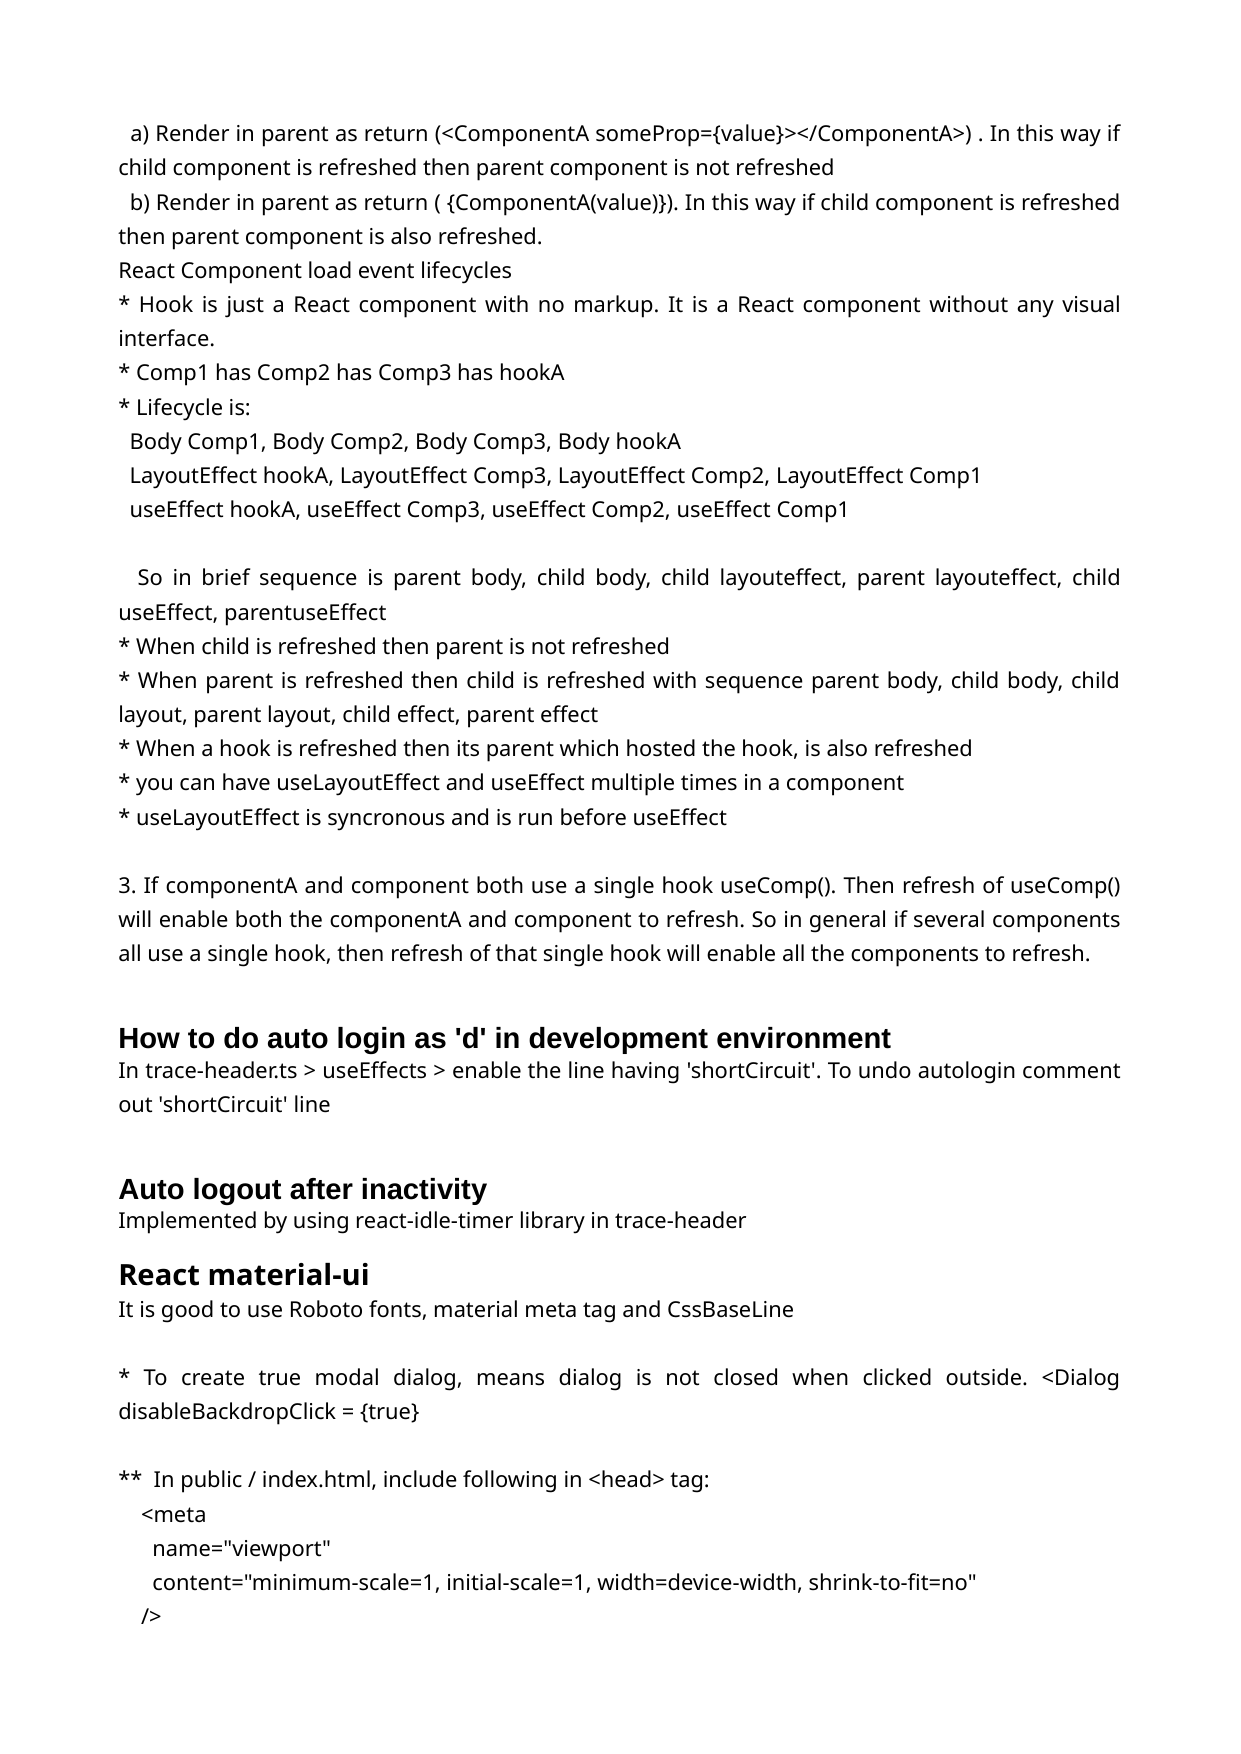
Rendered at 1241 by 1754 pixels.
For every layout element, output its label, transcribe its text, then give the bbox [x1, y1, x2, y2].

text So in brief sequence is parent body, child body, child layouteffect, parent layouteffect, child useEffect, parentuseEffect [118, 562, 1122, 626]
subtitle How to do auto login as 'd' in development environment [118, 1021, 1122, 1054]
text name="viewport" [118, 1533, 1122, 1563]
text * To create true modal dialog, means dialog is not closed when clicked outside. <Dialog disableBackdropClick = {true} [118, 1362, 1122, 1426]
text ** In public / index.html, include following in <head> tag: [118, 1464, 1122, 1494]
text a) Render in parent as return (<ComponentA someProp={value}></ComponentA>) . In this way if child component is refreshed then parent component is not refreshed [118, 118, 1122, 182]
text LayoutEffect hookA, LayoutEffect Comp3, LayoutEffect Comp2, LayoutEffect Comp1 [118, 460, 1122, 489]
text Implemented by using react-idle-timer library in trace-header [118, 1205, 1122, 1235]
text <meta [118, 1499, 1122, 1528]
text * Hook is just a React component with no markup. It is a React component without any visual interface. [118, 289, 1122, 353]
text /> [118, 1601, 1122, 1631]
text useEffect hookA, useEffect Comp3, useEffect Comp2, useEffect Comp1 [118, 494, 1122, 524]
text * When child is refreshed then parent is not refreshed [118, 631, 1122, 660]
text In trace-header.ts > useEffects > enable the line having 'shortCircuit'. To undo autologin comment out 'shortCircuit' line [118, 1054, 1122, 1118]
text * When parent is refreshed then child is refreshed with sequence parent body, child body, child layout, parent layout, child effect, parent effect [118, 665, 1122, 729]
text content="minimum-scale=1, initial-scale=1, width=device-width, shrink-to-fit=no" [118, 1567, 1122, 1597]
text * useLayoutEffect is syncronous and is run before useEffect [118, 801, 1122, 831]
text * you can have useLayoutEffect and useEffect multiple times in a component [118, 767, 1122, 797]
text 3. If componentA and component both use a single hook useComp(). Then refresh of useComp() will enable both the componentA and component to refresh. So in general if several components all use a single hook, then refresh of that single hook will enable all the components to refresh. [118, 870, 1122, 968]
subtitle Auto logout after inactivity [118, 1172, 1122, 1205]
text Body Comp1, Body Comp2, Body Comp3, Body hookA [118, 426, 1122, 455]
text * Lifecycle is: [118, 391, 1122, 421]
text React Component load event lifecycles [118, 255, 1122, 284]
text * When a hook is refreshed then its parent which hosted the hook, is also refreshed [118, 733, 1122, 763]
subtitle React material-ui [118, 1254, 1122, 1294]
text b) Render in parent as return ( {ComponentA(value)}). In this way if child component is refreshed then parent component is also refreshed. [118, 186, 1122, 250]
text It is good to use Roboto fonts, material meta tag and CssBaseLine [118, 1294, 1122, 1323]
text * Comp1 has Comp2 has Comp3 has hookA [118, 357, 1122, 387]
